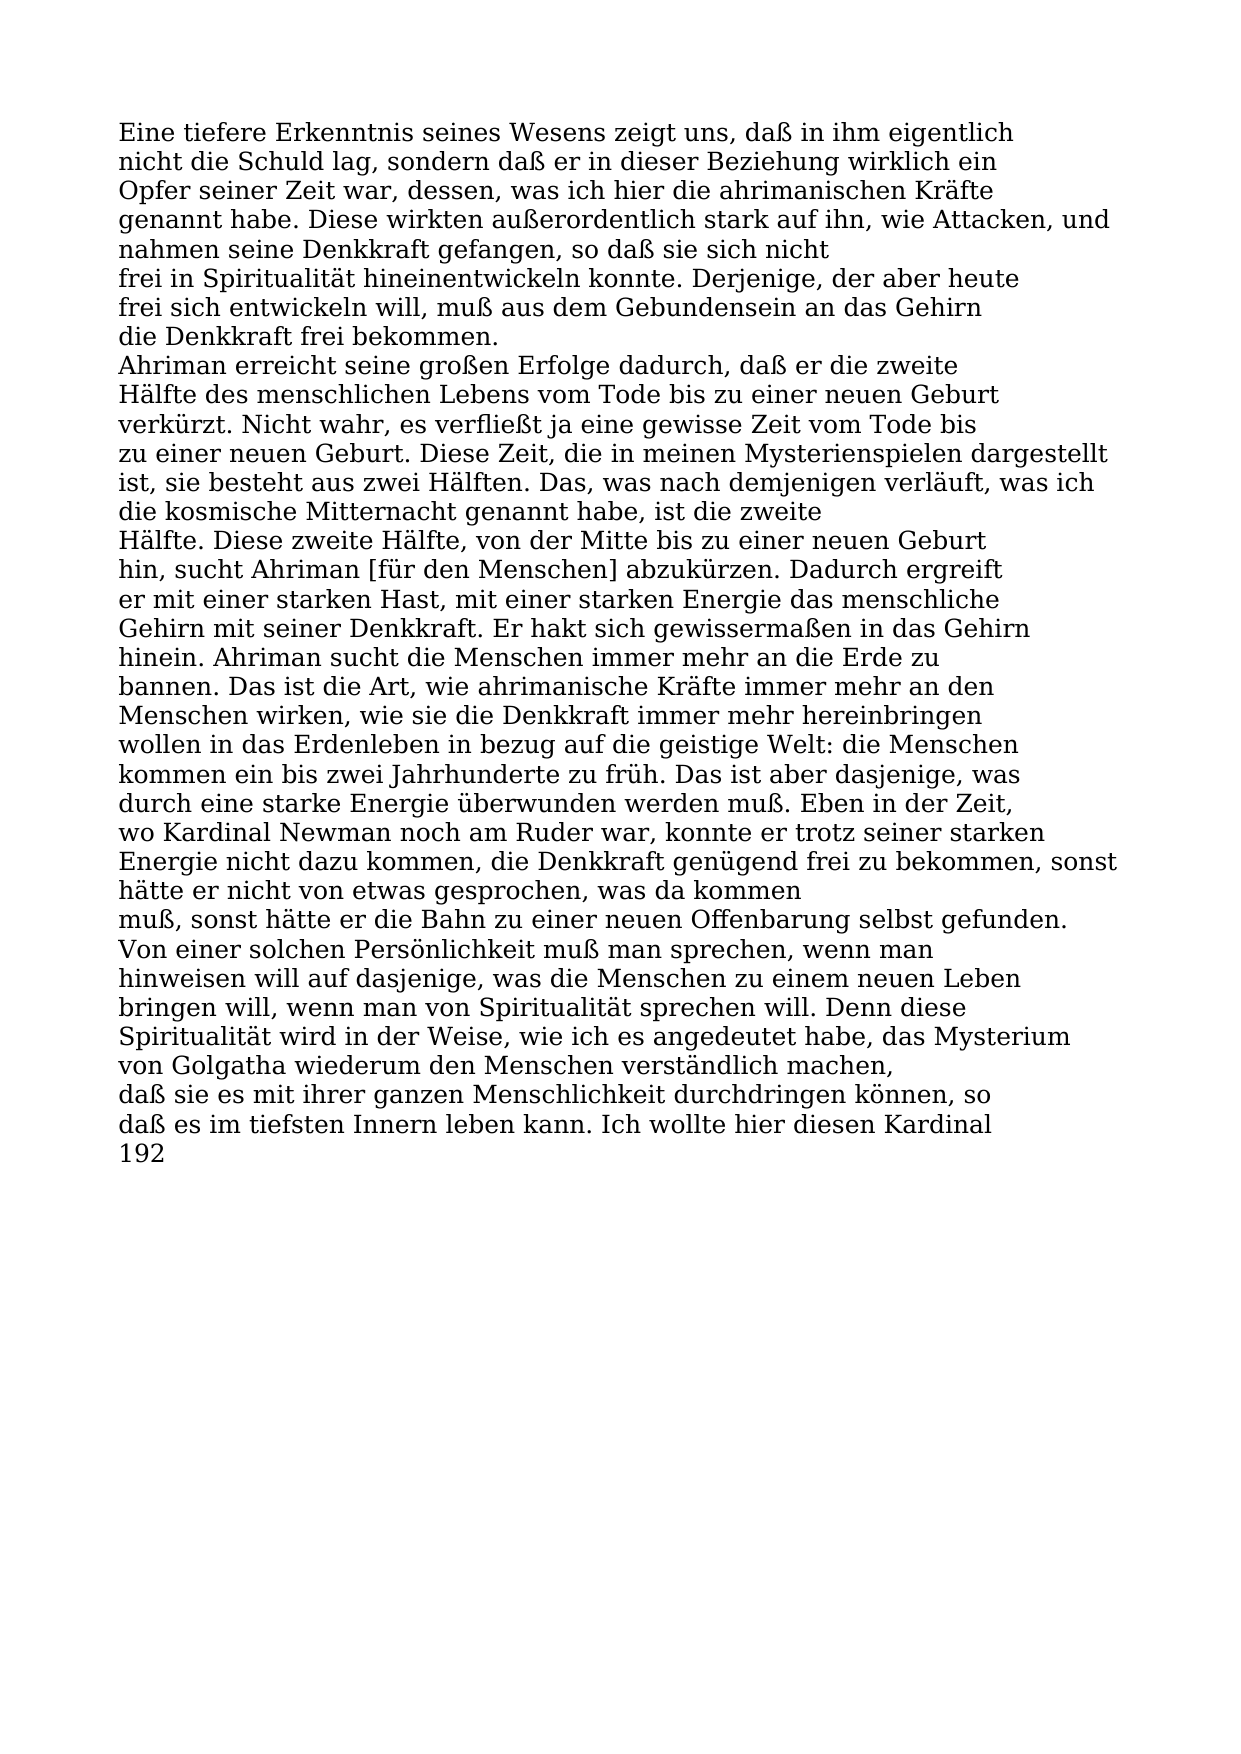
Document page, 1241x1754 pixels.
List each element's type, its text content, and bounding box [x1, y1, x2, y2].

text wo Kardinal Newman noch am Ruder war, konnte er trotz seiner starken Energie nicht dazu kommen, die Denkkraft genügend frei zu bekommen, sonst hätte er nicht von etwas gesprochen, was da kommen [118, 818, 1122, 906]
text hin, sucht Ahriman [für den Menschen] abzukürzen. Dadurch ergreift [118, 556, 1122, 585]
text frei in Spiritualität hineinentwickeln konnte. Derjenige, der aber heute [118, 264, 1122, 293]
text zu einer neuen Geburt. Diese Zeit, die in meinen Mysterienspielen dargestellt ist, sie besteht aus zwei Hälften. Das, was nach demjenigen verläuft, was ich die kosmische Mitternacht genannt habe, ist die zweite [118, 439, 1122, 526]
text Hälfte des menschlichen Lebens vom Tode bis zu einer neuen Geburt [118, 381, 1122, 410]
text Gehirn mit seiner Denkkraft. Er hakt sich gewissermaßen in das Gehirn hinein. Ahriman sucht die Menschen immer mehr an die Erde zu [118, 614, 1122, 672]
text wollen in das Erdenleben in bezug auf die geistige Welt: die Menschen [118, 731, 1122, 760]
text er mit einer starken Hast, mit einer starken Energie das menschliche [118, 585, 1122, 614]
text bringen will, wenn man von Spiritualität sprechen will. Denn diese [118, 993, 1122, 1022]
text daß sie es mit ihrer ganzen Menschlichkeit durchdringen können, so [118, 1081, 1122, 1110]
text Spiritualität wird in der Weise, wie ich es angedeutet habe, das Mysterium von Golgatha wiederum den Menschen verständlich machen, [118, 1022, 1122, 1081]
text bannen. Das ist die Art, wie ahrimanische Kräfte immer mehr an den [118, 672, 1122, 701]
text Eine tiefere Erkenntnis seines Wesens zeigt uns, daß in ihm eigentlich [118, 118, 1122, 147]
text verkürzt. Nicht wahr, es verfließt ja eine gewisse Zeit vom Tode bis [118, 410, 1122, 439]
text Ahriman erreicht seine großen Erfolge dadurch, daß er die zweite [118, 351, 1122, 381]
text muß, sonst hätte er die Bahn zu einer neuen Offenbarung selbst gefunden. Von einer solchen Persönlichkeit muß man sprechen, wenn man [118, 906, 1122, 964]
text daß es im tiefsten Innern leben kann. Ich wollte hier diesen Kardinal [118, 1110, 1122, 1139]
text genannt habe. Diese wirkten außerordentlich stark auf ihn, wie Attacken, und nahmen seine Denkkraft gefangen, so daß sie sich nicht [118, 206, 1122, 264]
text die Denkkraft frei bekommen. [118, 322, 1122, 351]
text 192 [118, 1139, 1122, 1168]
text durch eine starke Energie überwunden werden muß. Eben in der Zeit, [118, 789, 1122, 818]
text frei sich entwickeln will, muß aus dem Gebundensein an das Gehirn [118, 293, 1122, 322]
text Opfer seiner Zeit war, dessen, was ich hier die ahrimanischen Kräfte [118, 176, 1122, 206]
text kommen ein bis zwei Jahrhunderte zu früh. Das ist aber dasjenige, was [118, 760, 1122, 789]
text nicht die Schuld lag, sondern daß er in dieser Beziehung wirklich ein [118, 147, 1122, 176]
text hinweisen will auf dasjenige, was die Menschen zu einem neuen Leben [118, 964, 1122, 993]
text Hälfte. Diese zweite Hälfte, von der Mitte bis zu einer neuen Geburt [118, 526, 1122, 556]
text Menschen wirken, wie sie die Denkkraft immer mehr hereinbringen [118, 701, 1122, 731]
